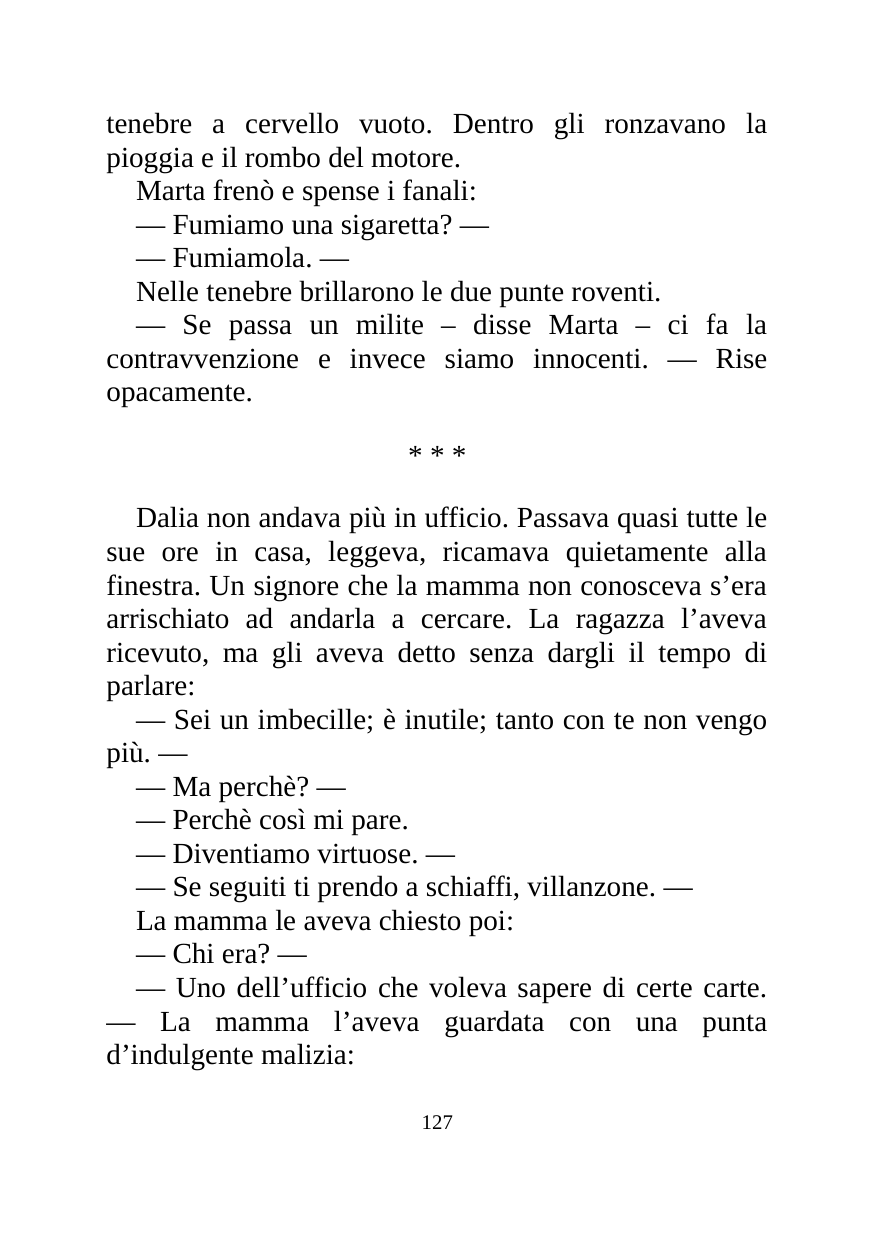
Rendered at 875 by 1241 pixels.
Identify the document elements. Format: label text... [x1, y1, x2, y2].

text — Fumiamola. — [106, 240, 768, 274]
text — Fumiamo una sigaretta? — [106, 207, 768, 240]
text — Uno dell’ufficio che voleva sapere di certe carte. — La mamma l’aveva guardata con una punta d’indulgente malizia: [106, 970, 768, 1071]
text — Se passa un milite – disse Marta – ci fa la contravvenzione e invece siamo innocenti. — Rise opacamente. [106, 307, 768, 408]
text * * * [106, 438, 768, 471]
text La mamma le aveva chiesto poi: [106, 903, 768, 937]
text — Perchè così mi pare. [106, 802, 768, 836]
text — Se seguiti ti prendo a schiaffi, villanzone. — [106, 869, 768, 903]
text Nelle tenebre brillarono le due punte roventi. [106, 274, 768, 307]
text — Chi era? — [106, 937, 768, 970]
text — Sei un imbecille; è inutile; tanto con te non vengo più. — [106, 702, 768, 769]
text — Ma perchè? — [106, 769, 768, 802]
text Dalia non andava più in ufficio. Passava quasi tutte le sue ore in casa, leggeva, ricamava quietamente alla finestra. Un signore che la mamma non conosceva s’era arrischiato ad andarla a cercare. La ragazza l’aveva ricevuto, ma gli aveva detto senza dargli il tempo di parlare: [106, 501, 768, 702]
text — Diventiamo virtuose. — [106, 836, 768, 869]
text tenebre a cervello vuoto. Dentro gli ronzavano la pioggia e il rombo del motore. [106, 106, 768, 173]
text Marta frenò e spense i fanali: [106, 173, 768, 207]
